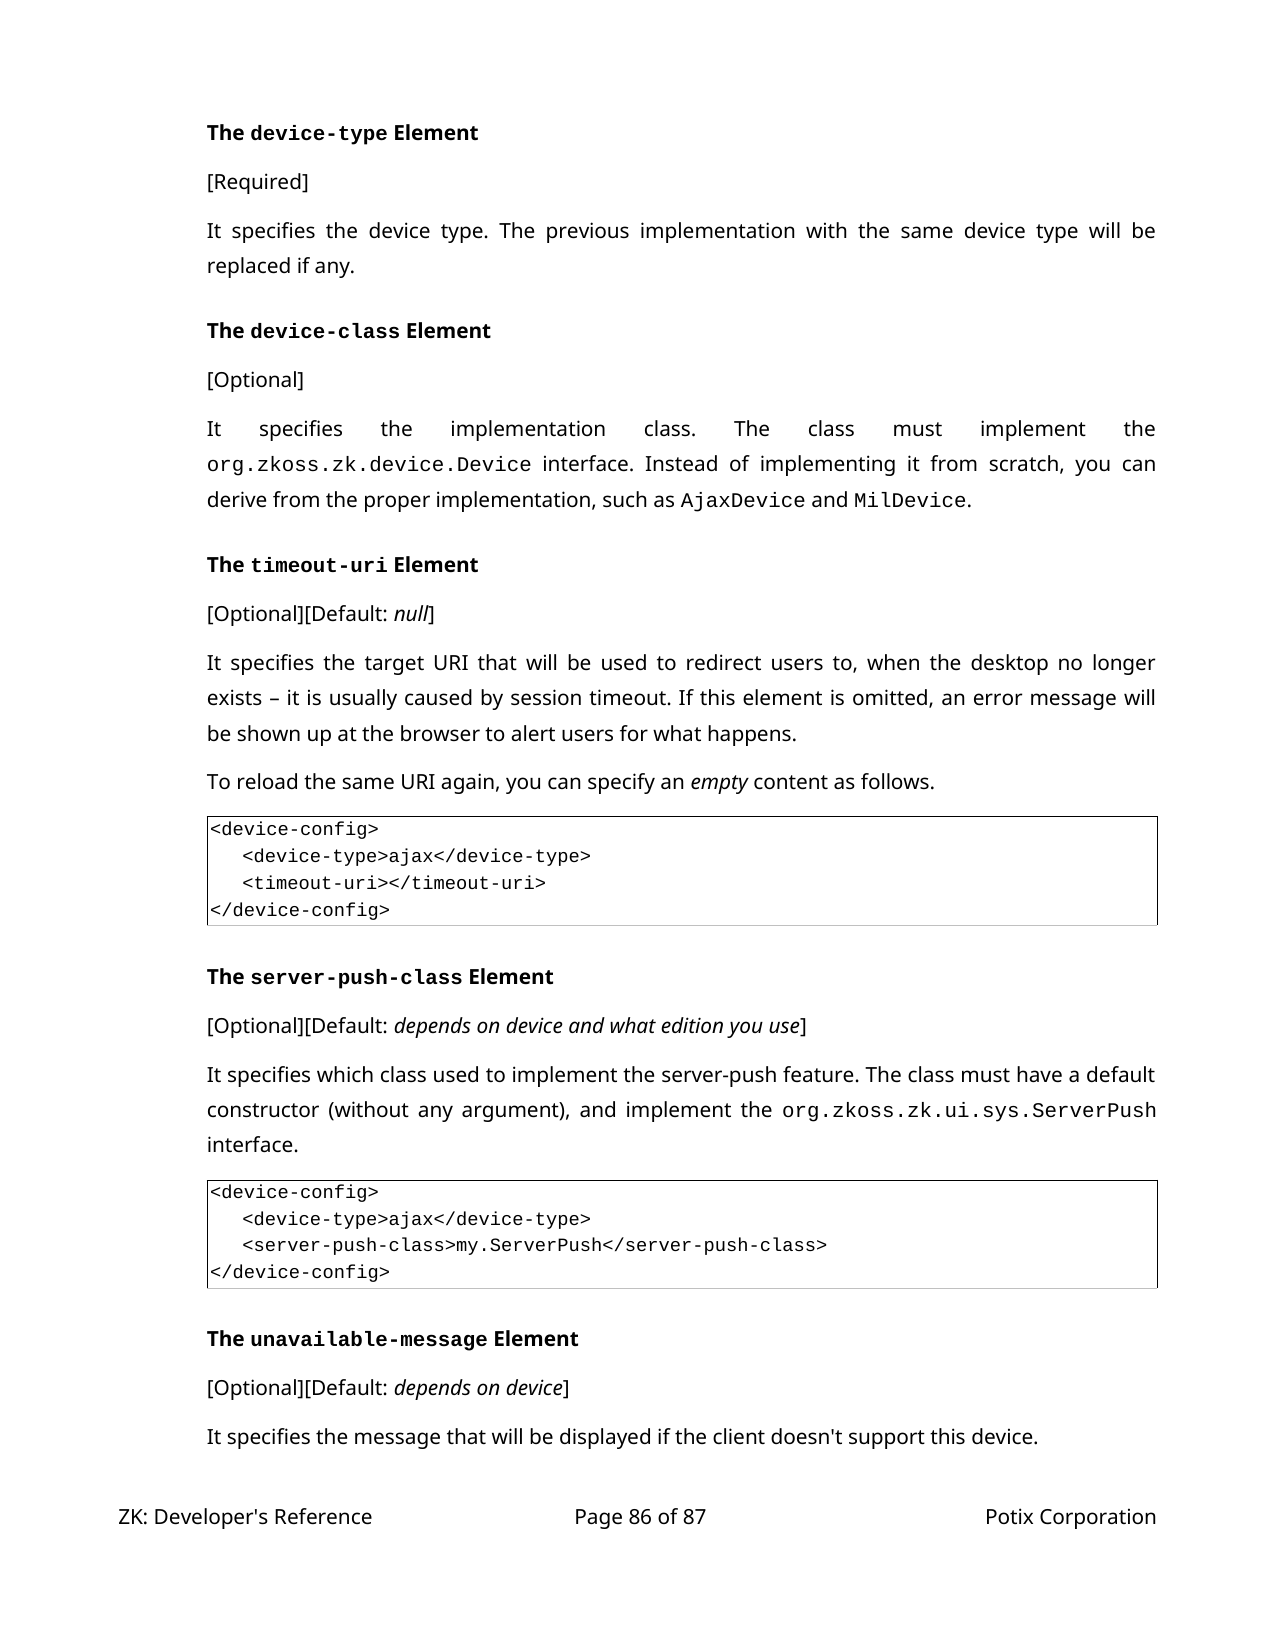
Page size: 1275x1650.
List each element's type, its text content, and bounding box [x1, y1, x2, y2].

text </device-config> [208, 1260, 1157, 1288]
text <timeout-uri></timeout-uri> [208, 871, 1157, 895]
text <device-config> [208, 817, 1157, 841]
text [Required] [207, 167, 1157, 196]
subtitle The server-push-class Element [207, 962, 1157, 990]
text It specifies the message that will be displayed if the client doesn't support this device. [207, 1422, 1157, 1451]
text <device-type>ajax</device-type> [208, 843, 1157, 868]
text To reload the same URI again, you can specify an empty content as follows. [207, 767, 1157, 796]
text <device-config> [208, 1181, 1157, 1204]
subtitle The unavailable-message Element [207, 1324, 1157, 1353]
text [Optional][Default: depends on device] [207, 1373, 1157, 1402]
text <device-type>ajax</device-type> <server-push-class>my.ServerPush</server-push-class> [208, 1207, 1157, 1257]
text It specifies the target URI that will be used to redirect users to, when the desktop no longer exists – it is usually caused by session timeout. If this element is omitted, an error message will be shown up at the browser to alert users for what happens. [207, 648, 1157, 747]
subtitle The timeout-uri Element [207, 550, 1157, 579]
text [Optional][Default: null] [207, 599, 1157, 628]
text [Optional][Default: depends on device and what edition you use] [207, 1011, 1157, 1039]
subtitle The device-type Element [207, 118, 1157, 147]
text It specifies which class used to implement the server-push feature. The class must have a default constructor (without any argument), and implement the org.zkoss.zk.ui.sys.ServerPush interface. [207, 1060, 1157, 1159]
text [Optional] [207, 365, 1157, 394]
text </device-config> [208, 898, 1157, 925]
subtitle The device-class Element [207, 316, 1157, 345]
text It specifies the implementation class. The class must implement the org.zkoss.zk.device.Device interface. Instead of implementing it from scratch, you can derive from the proper implementation, such as AjaxDevice and MilDevice. [207, 414, 1157, 513]
text It specifies the device type. The previous implementation with the same device type will be replaced if any. [207, 216, 1157, 279]
